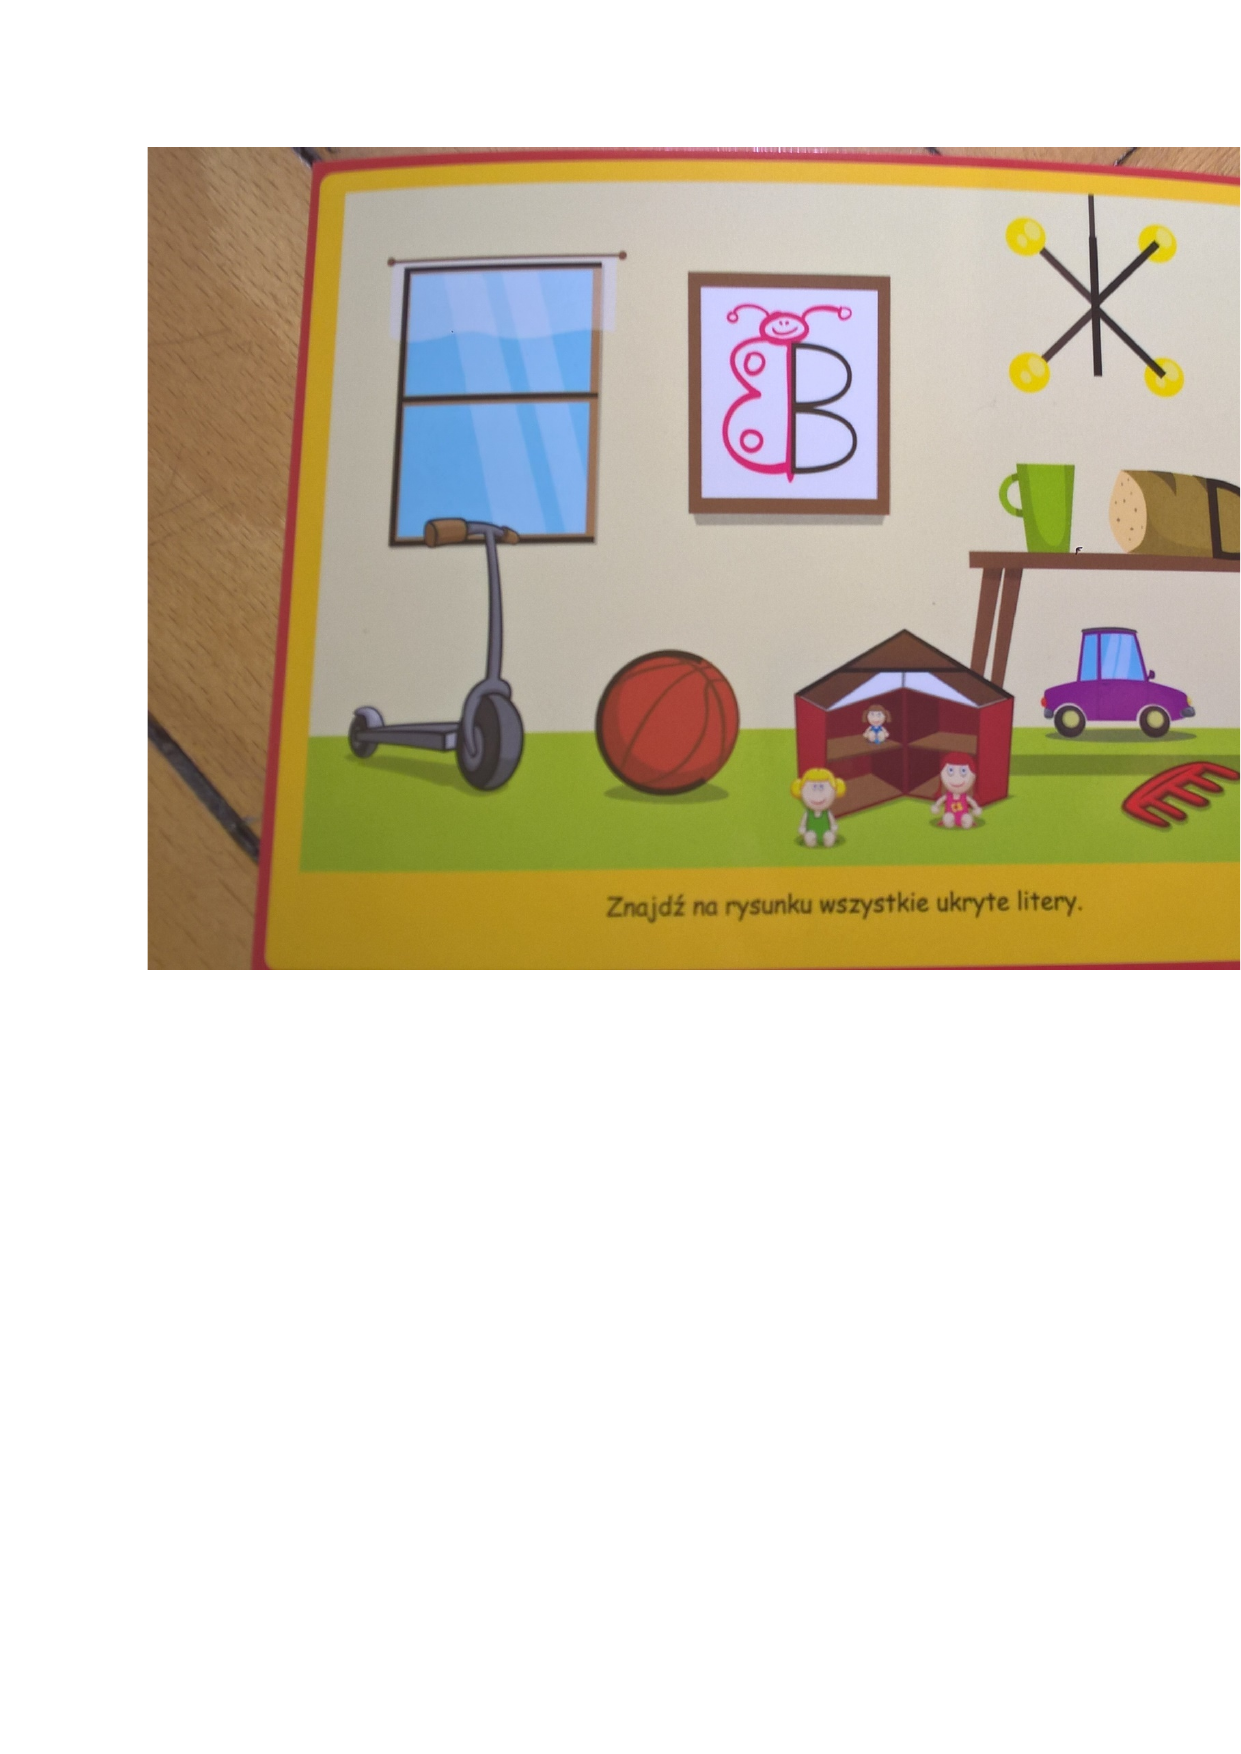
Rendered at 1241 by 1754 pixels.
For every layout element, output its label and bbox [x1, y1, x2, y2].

picture [147, 147, 1241, 970]
